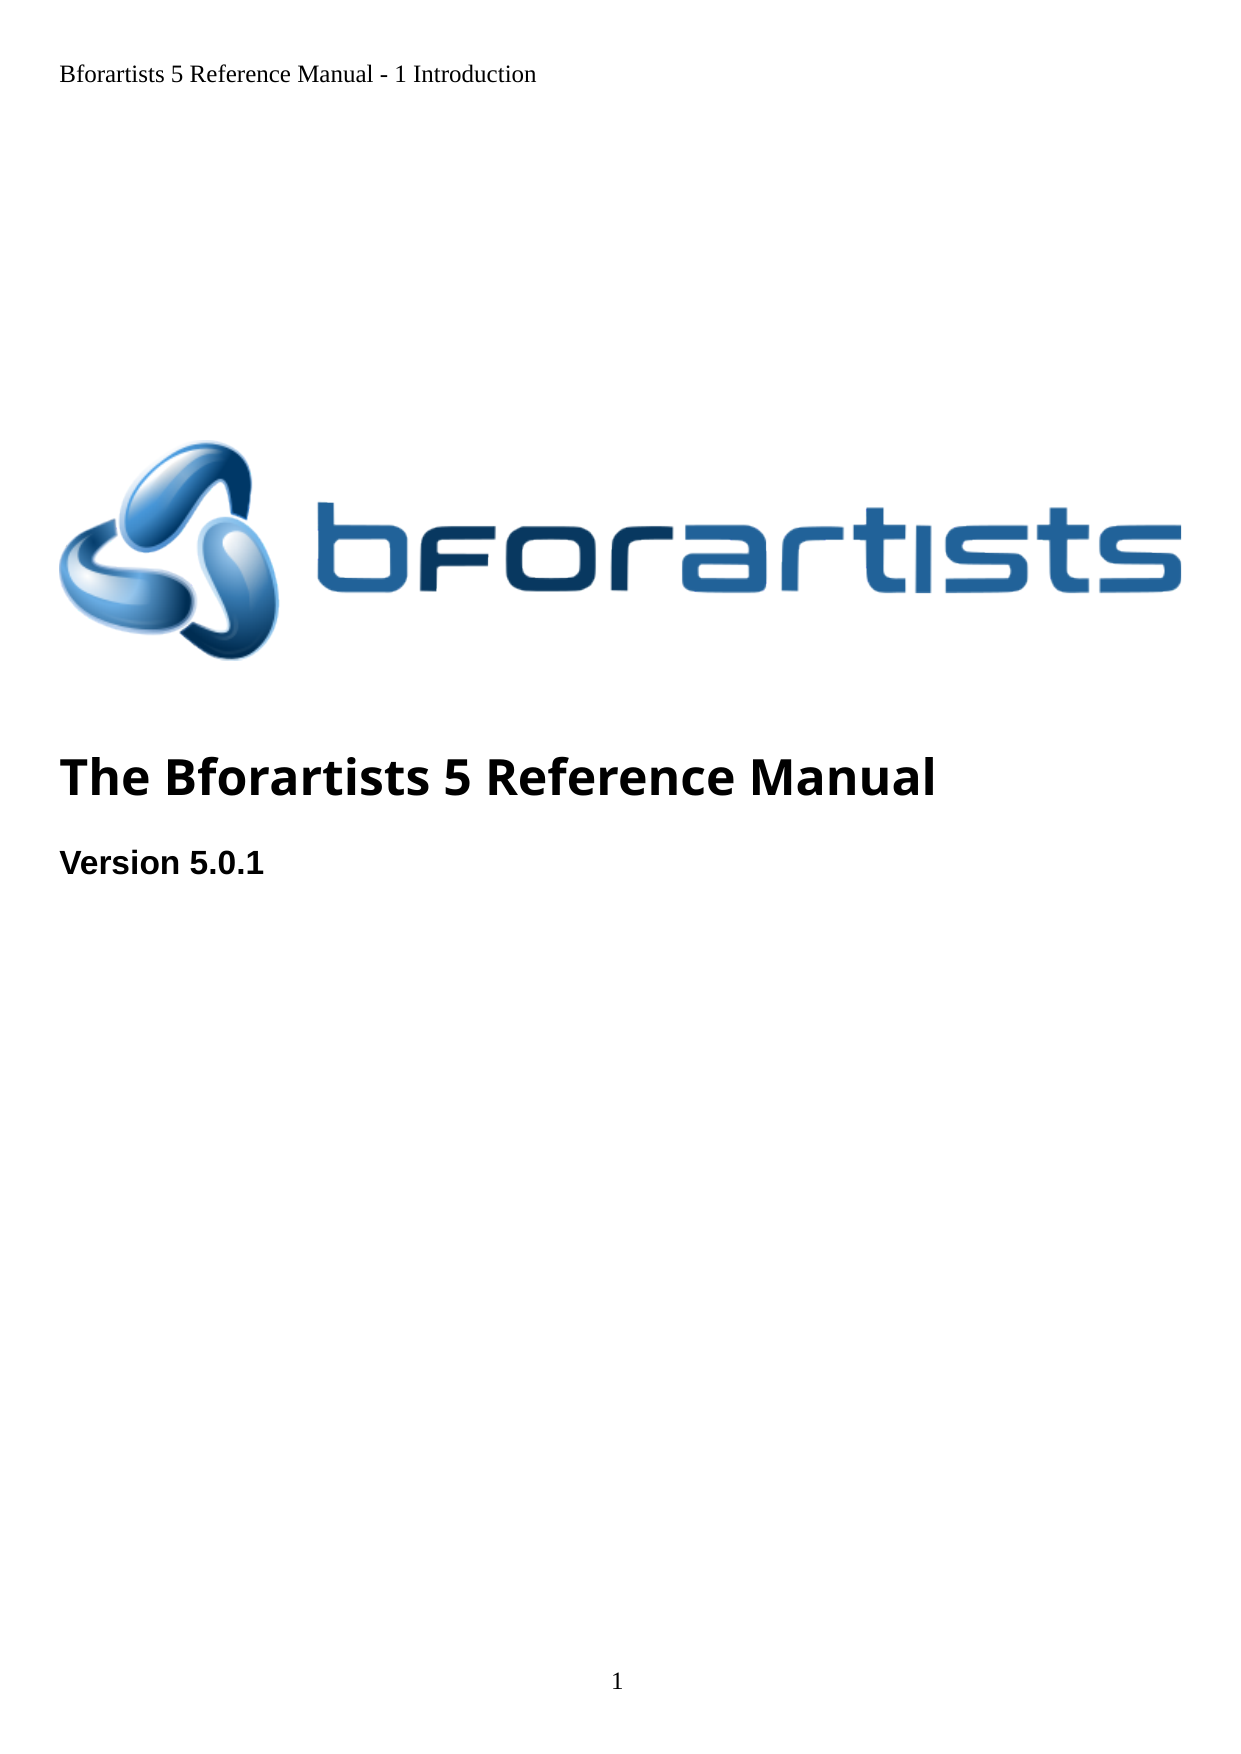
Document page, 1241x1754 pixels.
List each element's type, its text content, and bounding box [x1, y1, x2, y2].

subtitle The Bforartists 5 Reference Manual [59, 742, 1181, 810]
subtitle Version 5.0.1 [59, 843, 1181, 882]
picture [59, 440, 1182, 661]
